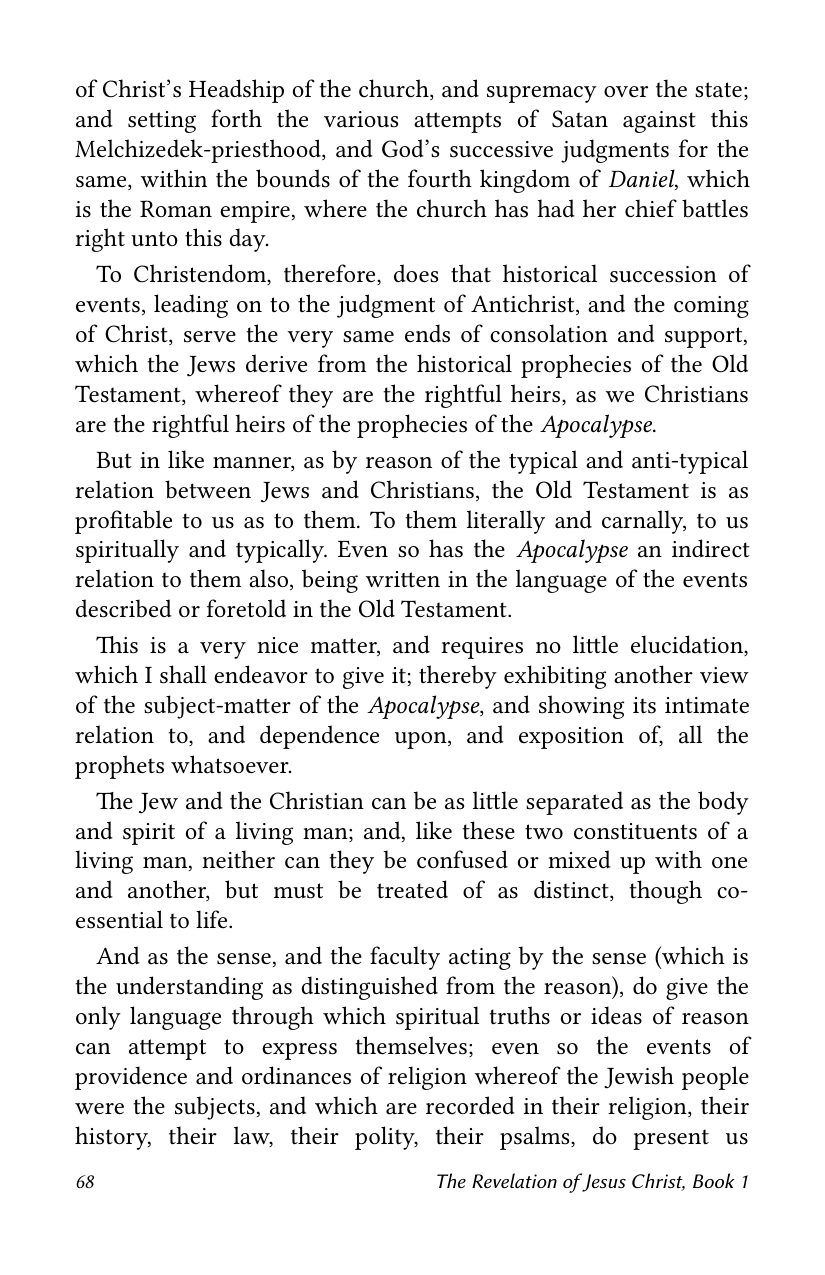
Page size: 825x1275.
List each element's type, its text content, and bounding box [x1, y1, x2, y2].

text of Christ’s Headship of the church, and supremacy over the state; and setting forth the various attempts of Satan against this Melchizedek-priesthood, and God’s successive judgments for the same, within the bounds of the fourth kingdom of Daniel, which is the Roman empire, where the church has had her chief battles right unto this day. [75, 75, 750, 253]
text And as the sense, and the faculty acting by the sense (which is the understanding as distinguished from the reason), do give the only language through which spiritual truths or ideas of reason can attempt to express themselves; even so the events of providence and ordinances of religion whereof the Jewish people were the subjects, and which are recorded in their religion, their history, their law, their polity, their psalms, do present us [75, 942, 750, 1150]
text But in like manner, as by reason of the typical and anti-typical relation between Jews and Christians, the Old Testament is as profitable to us as to them. To them literally and carnally, to us spiritually and typically. Even so has the Apocalypse an indirect relation to them also, being written in the language of the events described or foretold in the Old Testament. [75, 446, 750, 624]
text This is a very nice matter, and requires no little elucidation, which I shall endeavor to give it; thereby exhibiting another view of the subject-matter of the Apocalypse, and showing its intimate relation to, and dependence upon, and exposition of, all the prophets whatsoever. [75, 631, 750, 779]
text The Jew and the Christian can be as little separated as the body and spirit of a living man; and, like these two constituents of a living man, neither can they be confused or mixed up with one and another, but must be treated of as distinct, though co-essential to life. [75, 787, 750, 935]
text To Christendom, therefore, does that historical succession of events, leading on to the judgment of Antichrist, and the coming of Christ, serve the very same ends of consolation and support, which the Jews derive from the historical prophecies of the Old Testament, whereof they are the rightful heirs, as we Christians are the rightful heirs of the prophecies of the Apocalypse. [75, 260, 750, 438]
